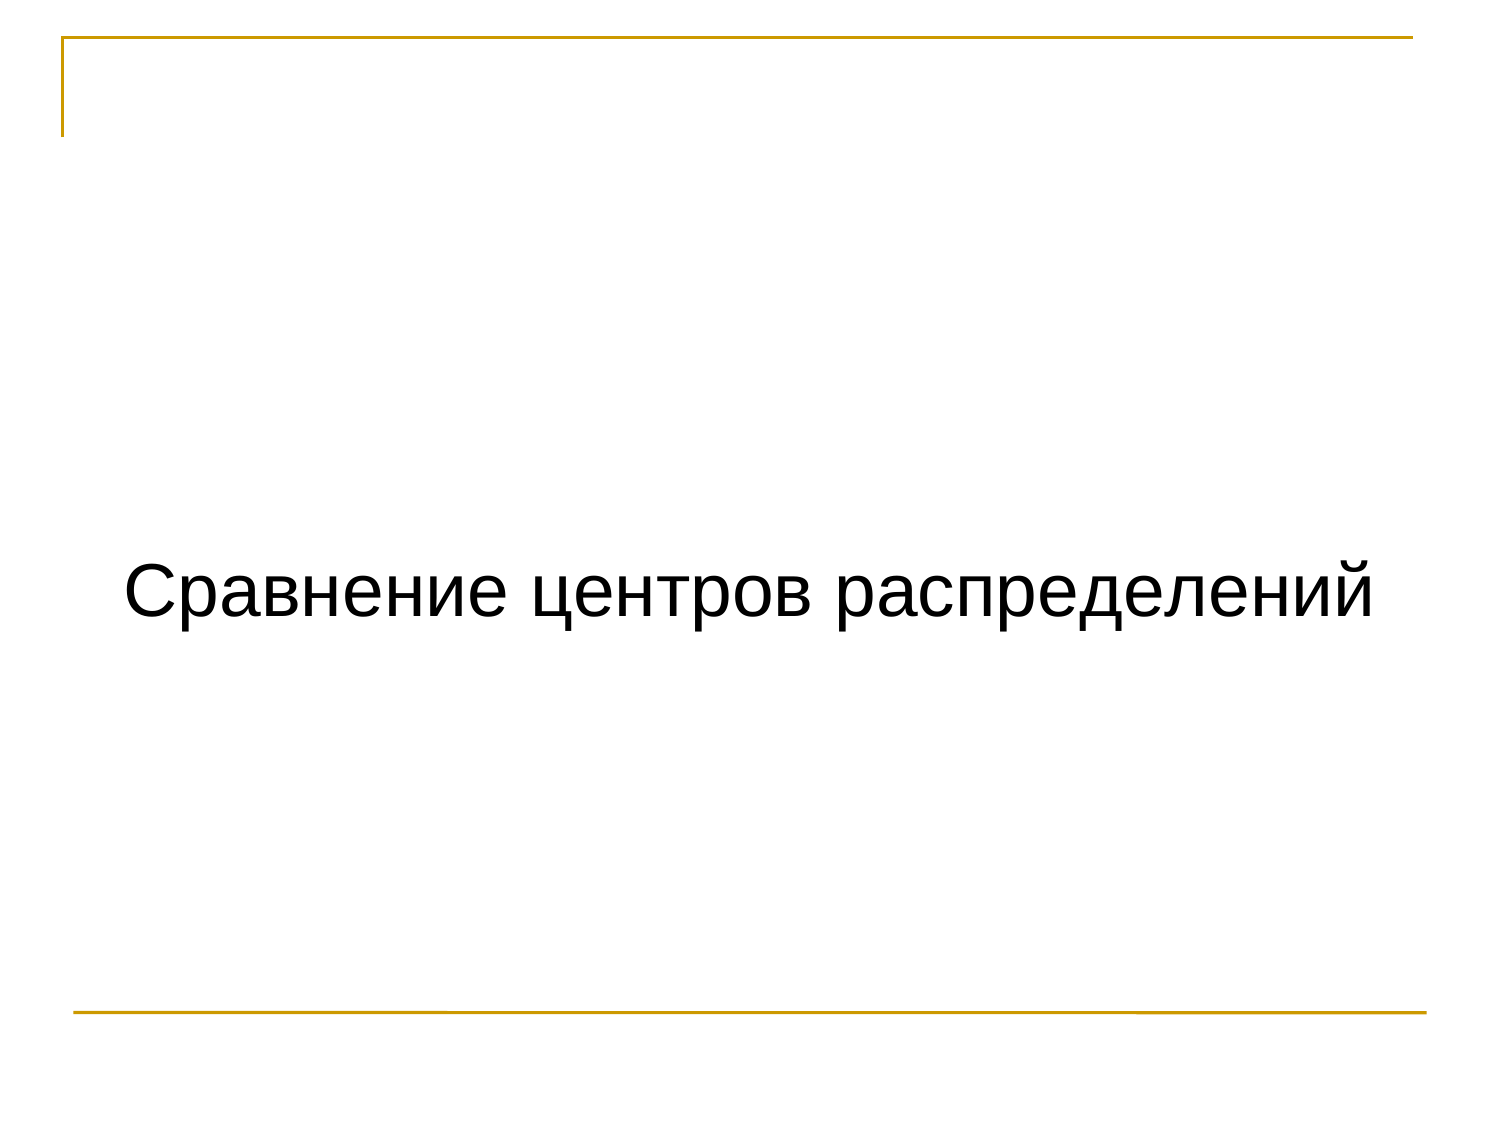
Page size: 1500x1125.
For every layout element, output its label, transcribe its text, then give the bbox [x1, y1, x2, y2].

list Сравнение центров распределений [75, 262, 1425, 1006]
